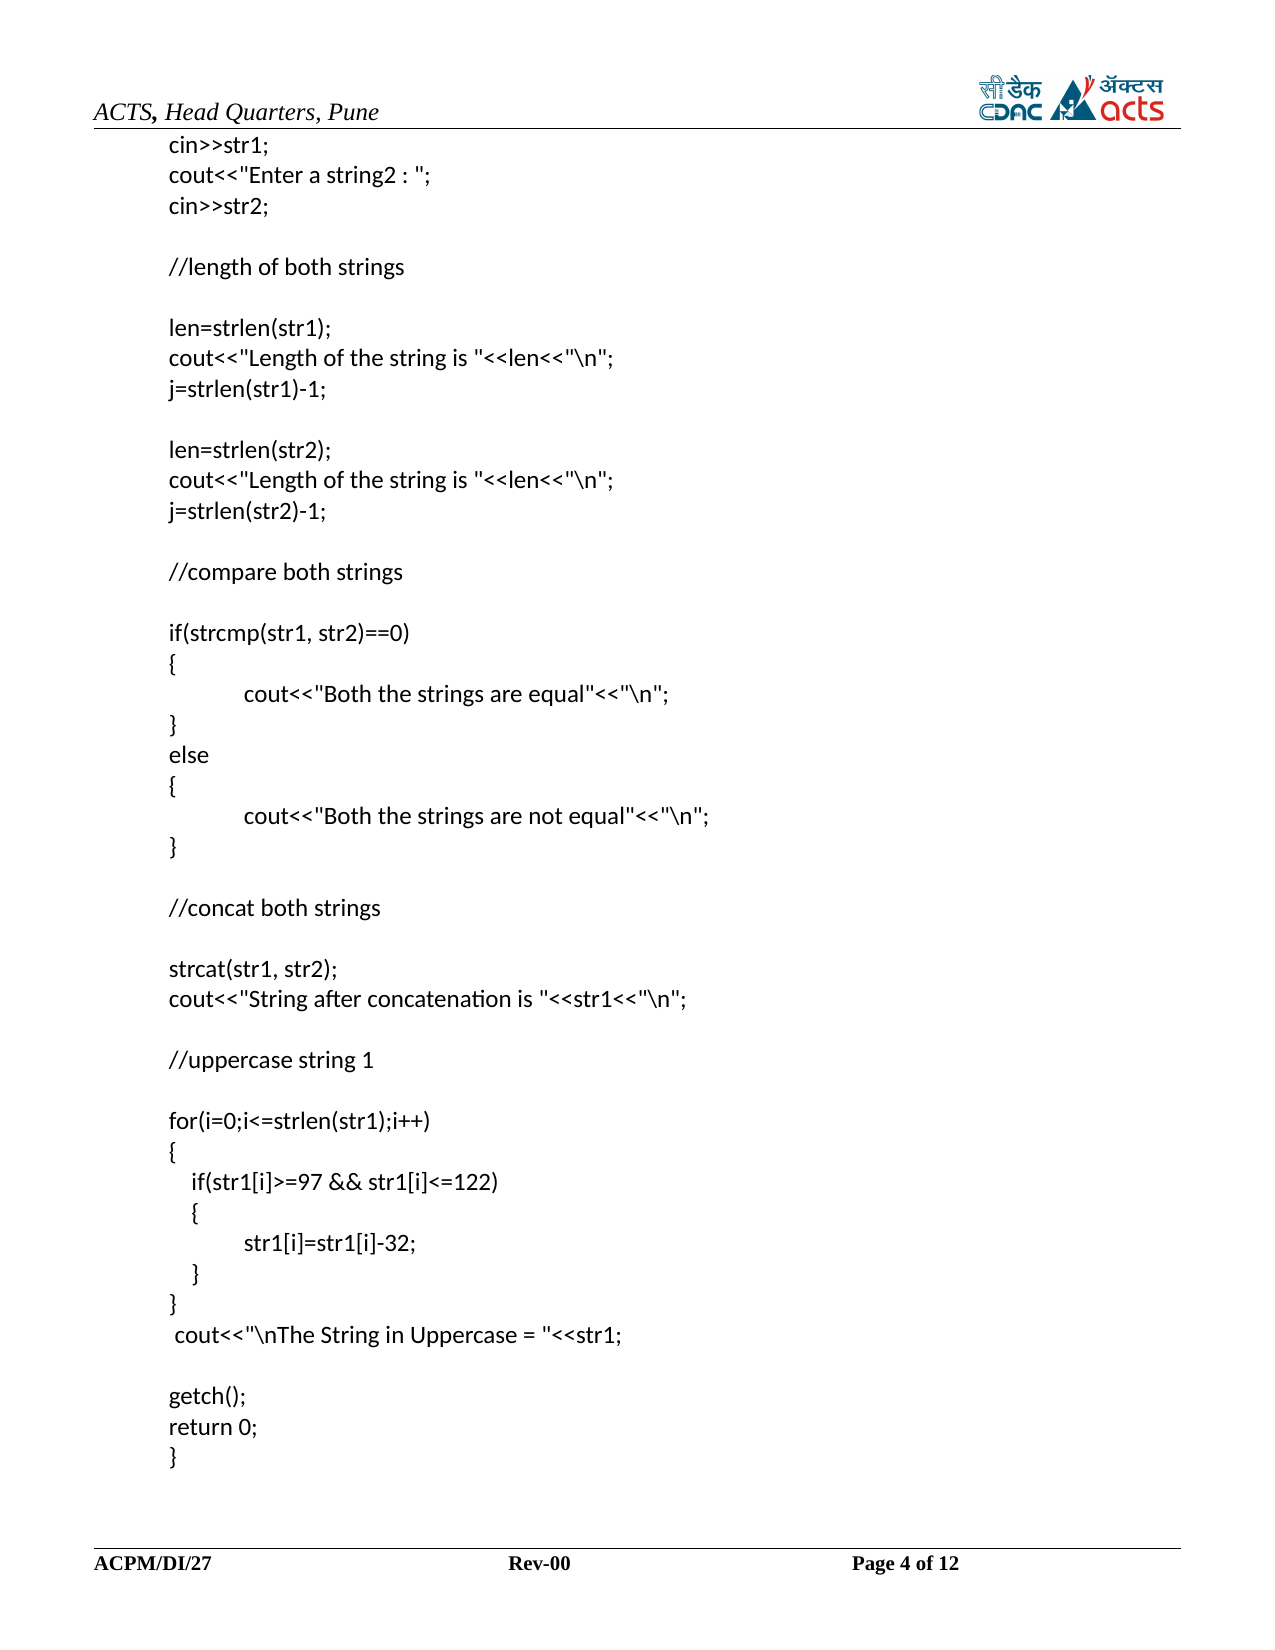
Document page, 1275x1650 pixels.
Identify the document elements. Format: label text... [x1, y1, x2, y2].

text } [94, 1441, 1181, 1472]
text len=strlen(str1); [94, 312, 1181, 342]
text strcat(str1, str2); [94, 953, 1181, 983]
picture [1015, 108, 1022, 121]
text //compare both strings [94, 556, 1181, 587]
text { [94, 648, 1181, 678]
text } [94, 709, 1181, 739]
text j=strlen(str2)-1; [94, 495, 1181, 526]
text } [94, 1289, 1181, 1319]
text else [94, 739, 1181, 770]
text //concat both strings [94, 892, 1181, 922]
text { [94, 770, 1181, 800]
text //uppercase string 1 [94, 1044, 1181, 1075]
text if(str1[i]>=97 && str1[i]<=122) [94, 1167, 1181, 1197]
picture [979, 75, 1164, 121]
text for(i=0;i<=strlen(str1);i++) [94, 1106, 1181, 1136]
text cout<<"\nThe String in Uppercase = "<<str1; [94, 1319, 1181, 1350]
text cout<<"Length of the string is "<<len<<"\n"; [94, 342, 1181, 373]
text cout<<"Enter a string2 : "; [94, 159, 1181, 190]
text cin>>str1; [94, 129, 1181, 159]
text } [94, 1258, 1181, 1289]
text len=strlen(str2); [94, 434, 1181, 464]
text } [94, 831, 1181, 861]
text //length of both strings [94, 251, 1181, 281]
text return 0; [94, 1411, 1181, 1441]
picture [1066, 107, 1073, 116]
text if(strcmp(str1, str2)==0) [94, 617, 1181, 648]
text str1[i]=str1[i]-32; [94, 1228, 1181, 1258]
text cout<<"Both the strings are not equal"<<"\n"; [94, 800, 1181, 831]
text cin>>str2; [94, 190, 1181, 220]
text cout<<"Length of the string is "<<len<<"\n"; [94, 464, 1181, 495]
text getch(); [94, 1380, 1181, 1411]
text { [94, 1136, 1181, 1167]
text cout<<"String after concatenation is "<<str1<<"\n"; [94, 983, 1181, 1014]
text { [94, 1197, 1181, 1228]
text j=strlen(str1)-1; [94, 373, 1181, 403]
text cout<<"Both the strings are equal"<<"\n"; [94, 678, 1181, 709]
